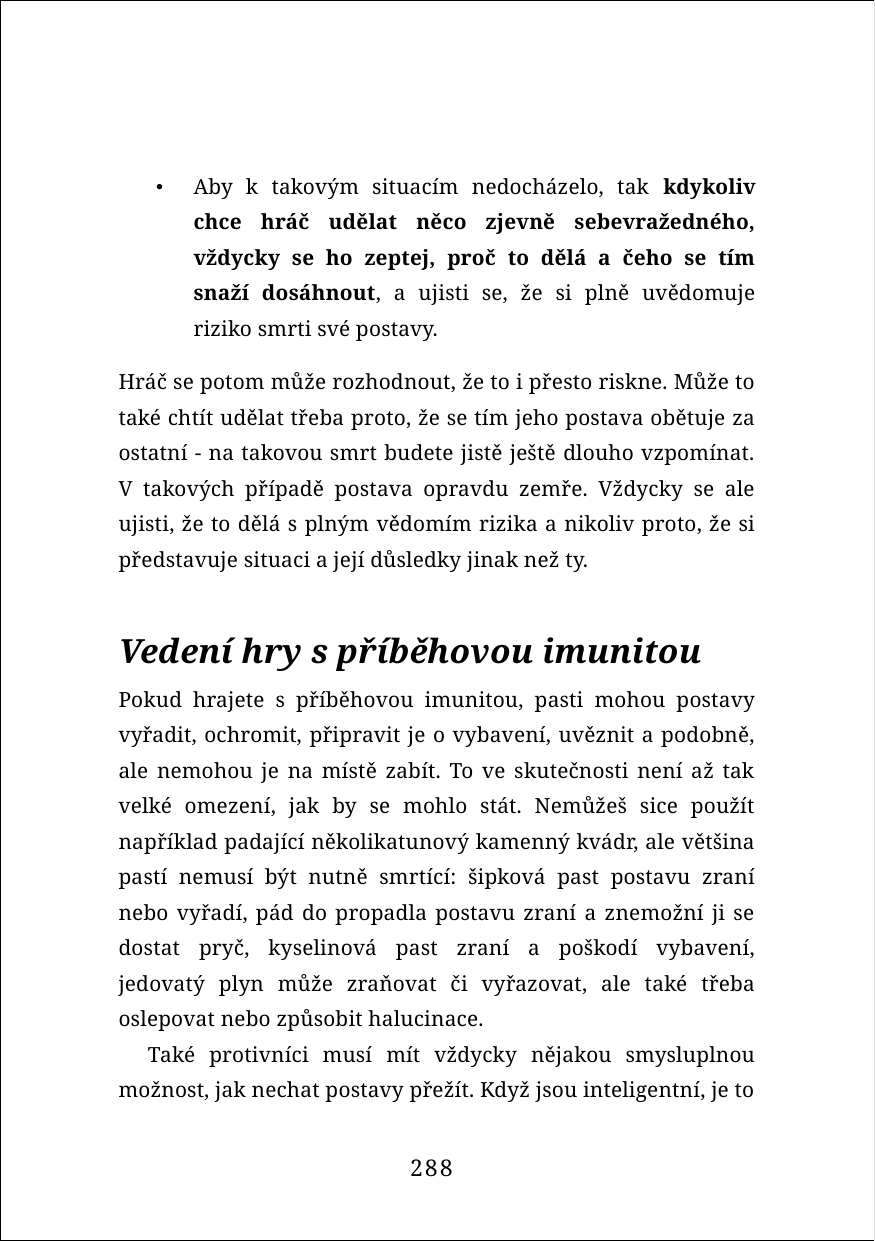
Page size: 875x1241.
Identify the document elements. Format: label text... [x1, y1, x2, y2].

subtitle Vedení hry s příběhovou imunitou [118, 627, 756, 673]
text Pokud hrajete s příběhovou imunitou, pasti mohou postavy vyřadit, ochromit, připravit je o vybavení, uvěznit a podobně, ale nemohou je na místě zabít. To ve skutečnosti není až tak velké omezení, jak by se mohlo stát. Nemůžeš sice použít například padající několikatunový kamenný kvádr, ale většina pastí nemusí být nutně smrtící: šipková past postavu zraní nebo vyřadí, pád do propadla postavu zraní a znemožní ji se dostat pryč, kyselinová past zraní a poškodí vybavení, jedovatý plyn může zraňovat či vyřazovat, ale také třeba oslepovat nebo způsobit halucinace. Také protivníci musí mít vždycky nějakou smysluplnou možnost, jak nechat postavy přežít. Když jsou inteligentní, je to [118, 685, 756, 1104]
text Hráč se potom může rozhodnout, že to i přesto riskne. Může to také chtít udělat třeba proto, že se tím jeho postava obětuje za ostatní - na takovou smrt budete jistě ještě dlouho vzpomínat. V takových případě postava opravdu zemře. Vždycky se ale ujisti, že to dělá s plným vědomím rizika a nikoliv proto, že si představuje situaci a její důsledky jinak než ty. [118, 367, 756, 573]
list Aby k takovým situacím nedocházelo, tak kdykoliv chce hráč udělat něco zjevně sebevražedného, vždycky se ho zeptej, proč to dělá a čeho se tím snaží dosáhnout, a ujisti se, že si plně uvědomuje riziko smrti své postavy. [156, 172, 756, 342]
